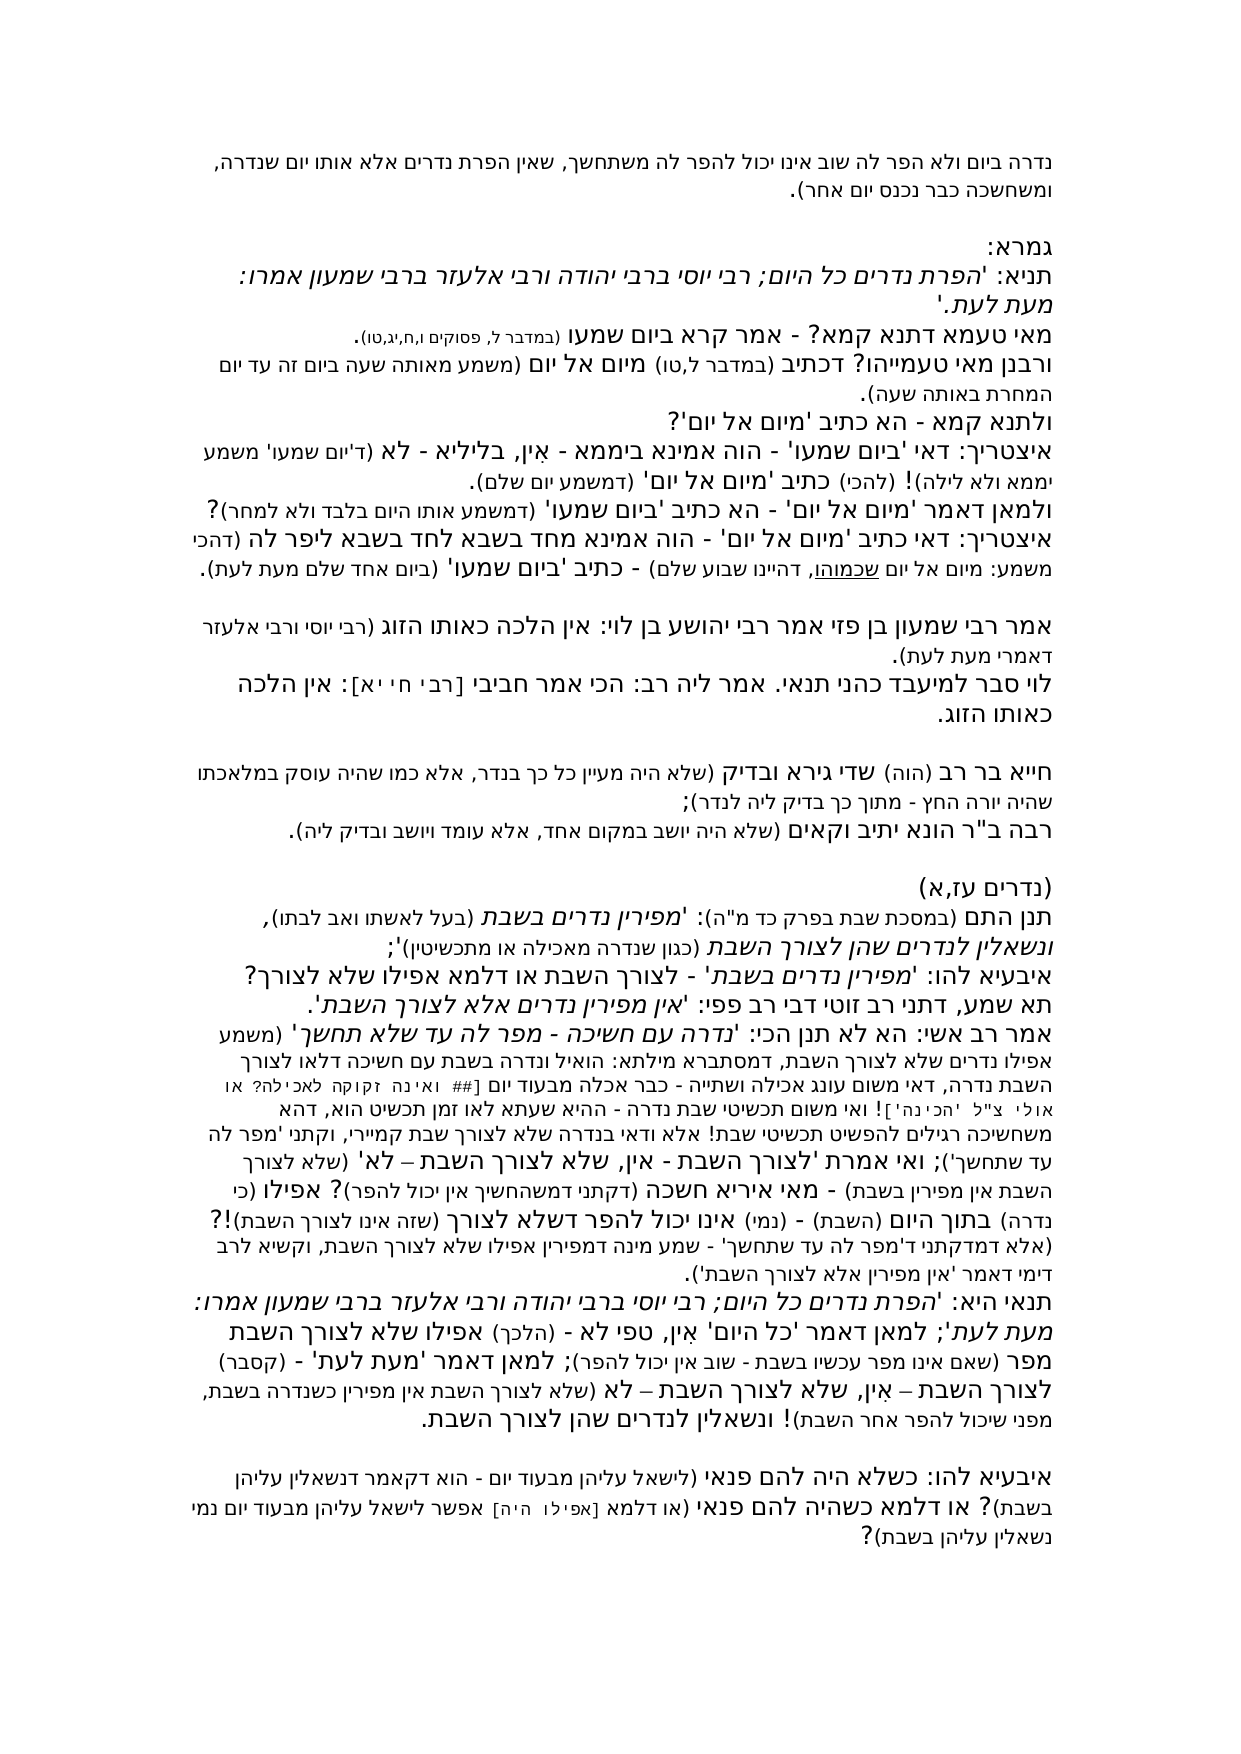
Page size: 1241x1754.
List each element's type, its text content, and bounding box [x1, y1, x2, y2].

text תנאי היא: 'הפרת נדרים כל היום; רבי יוסי ברבי יהודה ורבי אלעזר ברבי שמעון אמרו: מעת לעת'; למאן דאמר 'כל היום' אִין, טפי לא - (הלכך) אפילו שלא לצורך השבת מפר (שאם אינו מפר עכשיו בשבת - שוב אין יכול להפר); למאן דאמר 'מעת לעת' - (קסבר) לצורך השבת – אִין, שלא לצורך השבת – לא (שלא לצורך השבת אין מפירין כשנדרה בשבת, מפני שיכול להפר אחר השבת)! ונשאלין לנדרים שהן לצורך השבת. [187, 1288, 1053, 1434]
text לוי סבר למיעבד כהני תנאי. אמר ליה רב: הכי אמר חביבי [רבי חייא]: אין הלכה כאותו הזוג. [187, 670, 1053, 728]
text איבעיא להו: 'מפירין נדרים בשבת' - לצורך השבת או דלמא אפילו שלא לצורך? [187, 961, 1053, 990]
text (נדרים עז,א) [187, 873, 1053, 903]
text אמר רב אשי: הא לא תנן הכי: 'נדרה עם חשיכה - מפר לה עד שלא תחשך' (משמע אפילו נדרים שלא לצורך השבת, דמסתברא מילתא: הואיל ונדרה בשבת עם חשיכה דלאו לצורך השבת נדרה, דאי משום עונג אכילה ושתייה - כבר אכלה מבעוד יום [## ואינה זקוקה לאכילה? או אולי צ"ל 'הכינה']! ואי משום תכשיטי שבת נדרה - ההיא שעתא לאו זמן תכשיט הוא, דהא משחשיכה רגילים להפשיט תכשיטי שבת! אלא ודאי בנדרה שלא לצורך שבת קמיירי, וקתני 'מפר לה עד שתחשך'); ואי אמרת 'לצורך השבת - אין, שלא לצורך השבת – לא' (שלא לצורך השבת אין מפירין בשבת) - מאי איריא חשכה (דקתני דמשהחשיך אין יכול להפר)? אפילו (כי נדרה) בתוך היום (השבת) - (נמי) אינו יכול להפר דשלא לצורך (שזה אינו לצורך השבת)!? (אלא דמדקתני ד'מפר לה עד שתחשך' - שמע מינה דמפירין אפילו שלא לצורך השבת, וקשיא לרב דימי דאמר 'אין מפירין אלא לצורך השבת'). [187, 1019, 1053, 1288]
text איצטריך: דאי כתיב 'מיום אל יום' - הוה אמינא מחד בשבא לחד בשבא ליפר לה (דהכי משמע: מיום אל יום שכמוהו, דהיינו שבוע שלם) - כתיב 'ביום שמעו' (ביום אחד שלם מעת לעת). [187, 524, 1053, 583]
text מאי טעמא דתנא קמא? - אמר קרא ביום שמעו (במדבר ל, פסוקים ו,ח,יג,טו). [187, 320, 1053, 349]
text תנן התם (במסכת שבת בפרק כד מ"ה): 'מפירין נדרים בשבת (בעל לאשתו ואב לבתו), ונשאלין לנדרים שהן לצורך השבת (כגון שנדרה מאכילה או מתכשיטין)'; [187, 903, 1053, 961]
text אמר רבי שמעון בן פזי אמר רבי יהושע בן לוי: אין הלכה כאותו הזוג (רבי יוסי ורבי אלעזר דאמרי מעת לעת). [187, 611, 1053, 670]
text איבעיא להו: כשלא היה להם פנאי (לישאל עליהן מבעוד יום - הוא דקאמר דנשאלין עליהן בשבת)? או דלמא כשהיה להם פנאי (או דלמא [אפילו היה] אפשר לישאל עליהן מבעוד יום נמי נשאלין עליהן בשבת)? [187, 1463, 1053, 1550]
text ורבנן מאי טעמייהו? דכתיב (במדבר ל,טו) מיום אל יום (משמע מאותה שעה ביום זה עד יום המחרת באותה שעה). [187, 349, 1053, 407]
text נדרה ביום ולא הפר לה שוב אינו יכול להפר לה משתחשך, שאין הפרת נדרים אלא אותו יום שנדרה, ומשחשכה כבר נכנס יום אחר). [187, 150, 1053, 203]
text רבה ב"ר הונא יתיב וקאים (שלא היה יושב במקום אחד, אלא עומד ויושב ובדיק ליה). [187, 816, 1053, 845]
text ולמאן דאמר 'מיום אל יום' - הא כתיב 'ביום שמעו' (דמשמע אותו היום בלבד ולא למחר)? [187, 495, 1053, 524]
text ולתנא קמא - הא כתיב 'מיום אל יום'? [187, 407, 1053, 437]
text תא שמע, דתני רב זוטי דבי רב פפי: 'אין מפירין נדרים אלא לצורך השבת'. [187, 990, 1053, 1019]
text גמרא: [187, 232, 1053, 261]
text חייא בר רב (הוה) שדי גירא ובדיק (שלא היה מעיין כל כך בנדר, אלא כמו שהיה עוסק במלאכתו שהיה יורה החץ - מתוך כך בדיק ליה לנדר); [187, 757, 1053, 816]
text איצטריך: דאי 'ביום שמעו' - הוה אמינא ביממא - אִין, בליליא - לא (ד'יום שמעו' משמע יממא ולא לילה)! (להכי) כתיב 'מיום אל יום' (דמשמע יום שלם). [187, 437, 1053, 495]
text תניא: 'הפרת נדרים כל היום; רבי יוסי ברבי יהודה ורבי אלעזר ברבי שמעון אמרו: מעת לעת.' [187, 261, 1053, 320]
